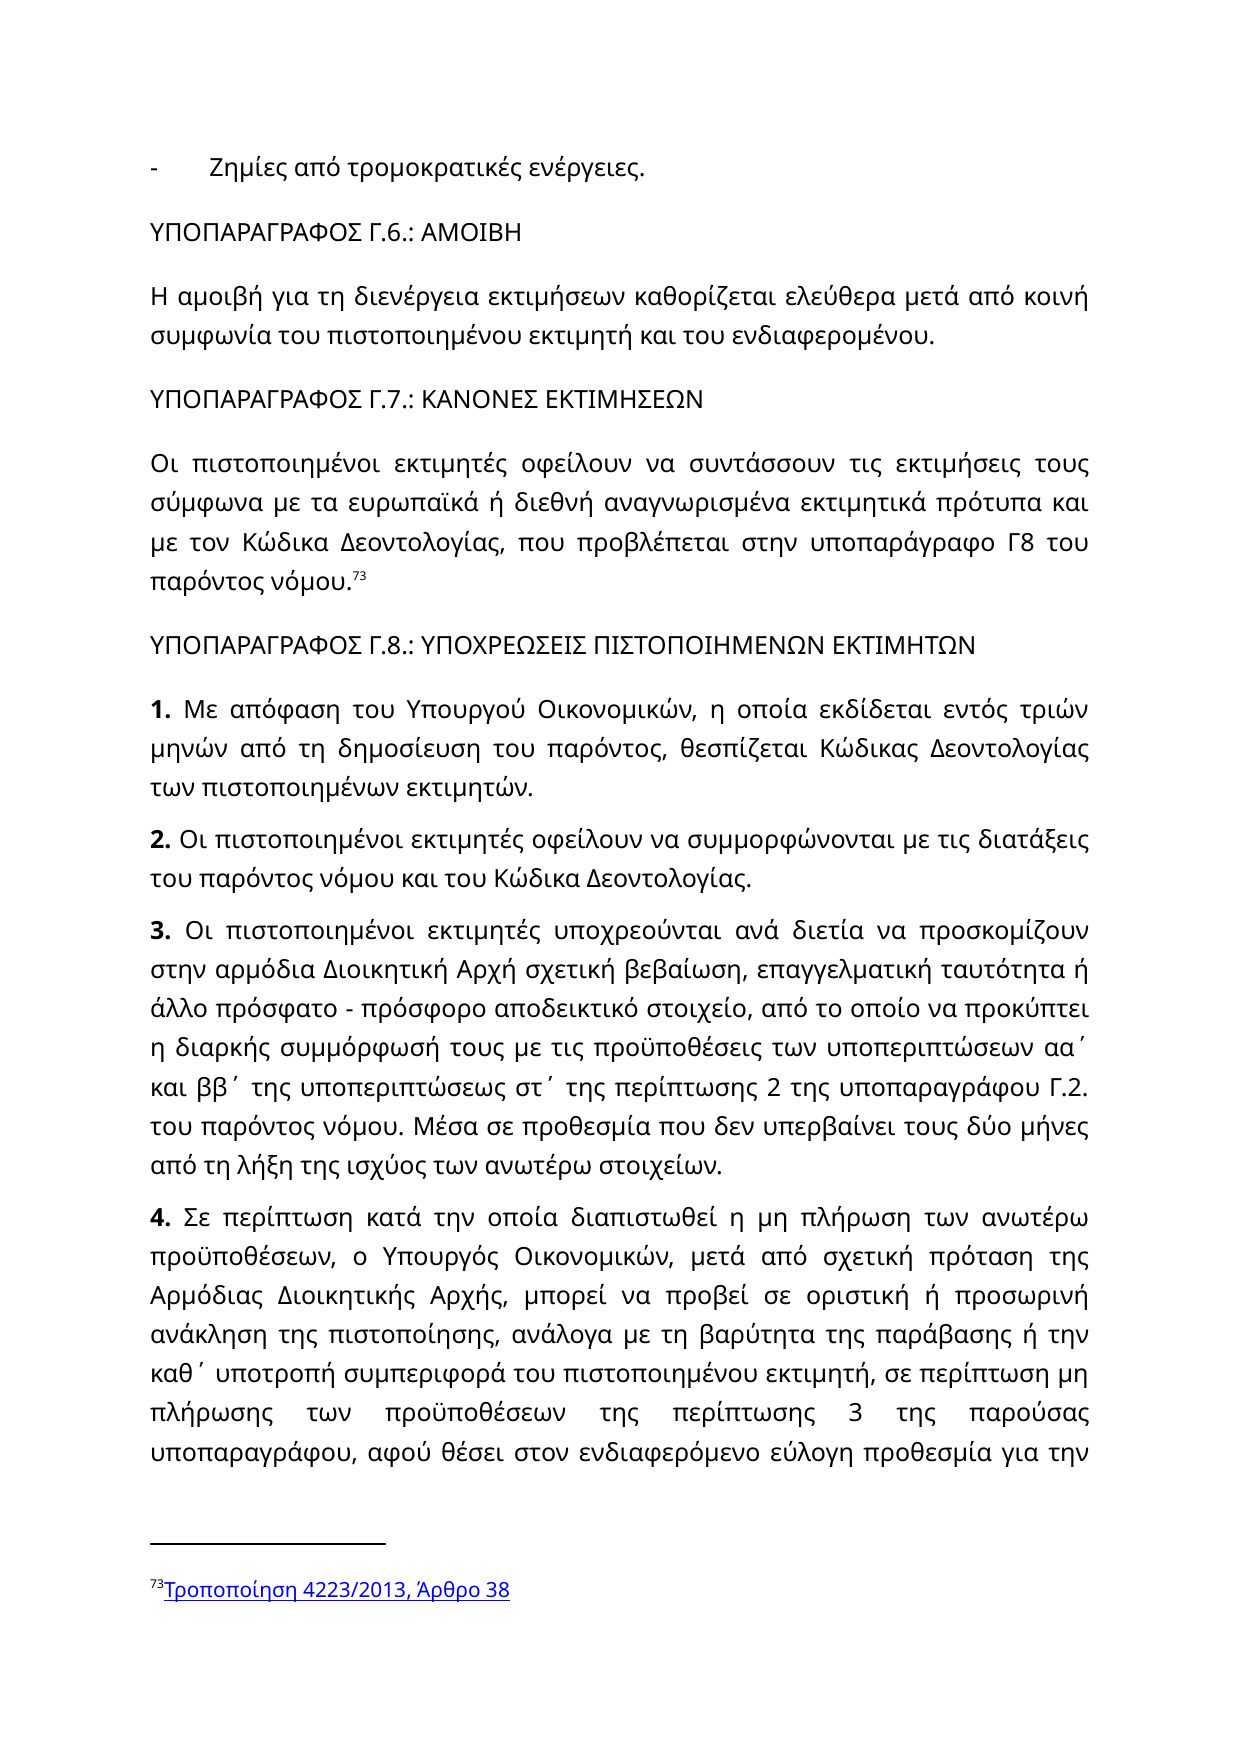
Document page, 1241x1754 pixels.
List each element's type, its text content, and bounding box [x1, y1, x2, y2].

text 4. Σε περίπτωση κατά την οποία διαπιστωθεί η μη πλήρωση των ανωτέρω προϋποθέσεων, ο Υπουργός Οικονομικών, μετά από σχετική πρόταση της Αρμόδιας Διοικητικής Αρχής, μπορεί να προβεί σε οριστική ή προσωρινή ανάκληση της πιστοποίησης, ανάλογα με τη βαρύτητα της παράβασης ή την καθ΄ υποτροπή συμπεριφορά του πιστοποιημένου εκτιμητή, σε περίπτωση μη πλήρωσης των προϋποθέσεων της περίπτωσης 3 της παρούσας υποπαραγράφου, αφού θέσει στον ενδιαφερόμενο εύλογη προθεσμία για την [150, 1199, 1090, 1468]
text Τροποποίηση 4223/2013, Άρθρο 38 [150, 1576, 1090, 1604]
text 2. Οι πιστοποιημένοι εκτιμητές οφείλουν να συμμορφώνονται με τις διατάξεις του παρόντος νόμου και του Κώδικα Δεοντολογίας. [150, 822, 1090, 895]
list - Ζημίες από τρομοκρατικές ενέργειες. [150, 150, 1090, 184]
text ΥΠΟΠΑΡΑΓΡΑΦΟΣ Γ.6.: ΑΜΟΙΒΗ [150, 214, 1090, 248]
text ΥΠΟΠΑΡΑΓΡΑΦΟΣ Γ.8.: ΥΠΟΧΡΕΩΣΕΙΣ ΠΙΣΤΟΠΟΙΗΜΕΝΩΝ ΕΚΤΙΜΗΤΩΝ [150, 627, 1090, 662]
text 1. Με απόφαση του Υπουργού Οικονομικών, η οποία εκδίδεται εντός τριών μηνών από τη δημοσίευση του παρόντος, θεσπίζεται Κώδικας Δεοντολογίας των πιστοποιημένων εκτιμητών. [150, 692, 1090, 804]
text ΥΠΟΠΑΡΑΓΡΑΦΟΣ Γ.7.: ΚΑΝΟΝΕΣ ΕΚΤΙΜΗΣΕΩΝ [150, 382, 1090, 416]
text Η αμοιβή για τη διενέργεια εκτιμήσεων καθορίζεται ελεύθερα μετά από κοινή συμφωνία του πιστοποιημένου εκτιμητή και του ενδιαφερομένου. [150, 278, 1090, 352]
text Οι πιστοποιημένοι εκτιμητές οφείλουν να συντάσσουν τις εκτιμήσεις τους σύμφωνα με τα ευρωπαϊκά ή διεθνή αναγνωρισμένα εκτιμητικά πρότυπα και με τον Κώδικα Δεοντολογίας, που προβλέπεται στην υποπαράγραφο Γ8 του παρόντος νόμου. [150, 446, 1090, 597]
text 3. Οι πιστοποιημένοι εκτιμητές υποχρεούνται ανά διετία να προσκομίζουν στην αρμόδια Διοικητική Αρχή σχετική βεβαίωση, επαγγελματική ταυτότητα ή άλλο πρόσφατο - πρόσφορο αποδεικτικό στοιχείο, από το οποίο να προκύπτει η διαρκής συμμόρφωσή τους με τις προϋποθέσεις των υποπεριπτώσεων αα΄ και ββ΄ της υποπεριπτώσεως στ΄ της περίπτωσης 2 της υποπαραγράφου Γ.2. του παρόντος νόμου. Μέσα σε προθεσμία που δεν υπερβαίνει τους δύο μήνες από τη λήξη της ισχύος των ανωτέρω στοιχείων. [150, 912, 1090, 1182]
